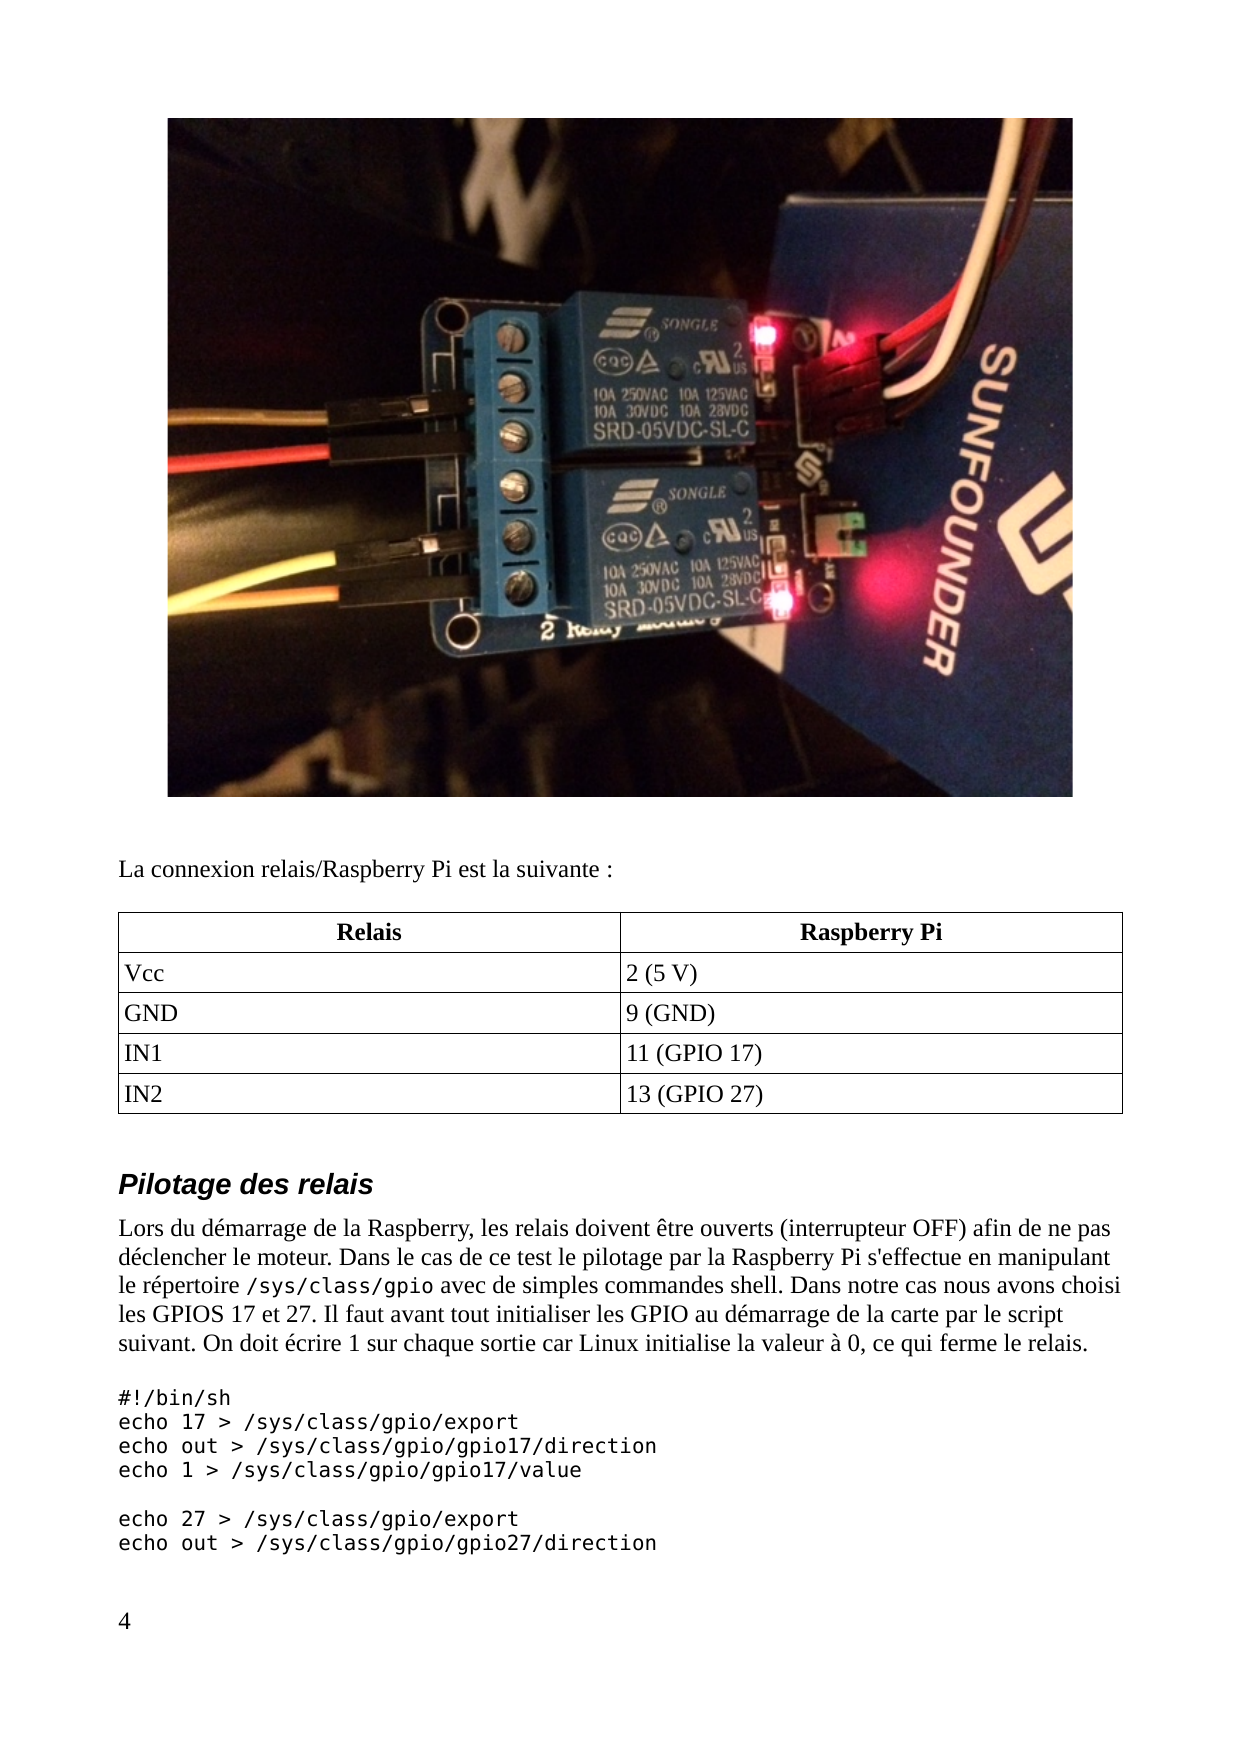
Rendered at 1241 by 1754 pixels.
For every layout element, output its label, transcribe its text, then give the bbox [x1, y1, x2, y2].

text #!/bin/sh [118, 1386, 1122, 1410]
text echo 1 > /sys/class/gpio/gpio17/value [118, 1458, 1122, 1483]
text echo 27 > /sys/class/gpio/export [118, 1507, 1122, 1531]
table_cell GND [119, 993, 620, 1033]
text La connexion relais/Raspberry Pi est la suivante : [118, 854, 1122, 883]
text echo out > /sys/class/gpio/gpio27/direction [118, 1531, 1122, 1556]
table_cell 9 (GND) [621, 993, 1122, 1033]
table_cell Vcc [119, 953, 620, 992]
picture [167, 118, 1073, 797]
text Lors du démarrage de la Raspberry, les relais doivent être ouverts (interrupteur OFF) afin de ne pas déclencher le moteur. Dans le cas de ce test le pilotage par la Raspberry Pi s'effectue en manipulant le répertoire /sys/class/gpio avec de simples commandes shell. Dans notre cas nous avons choisi les GPIOS 17 et 27. Il faut avant tout initialiser les GPIO au démarrage de la carte par le script suivant. On doit écrire 1 sur chaque sortie car Linux initialise la valeur à 0, ce qui ferme le relais. [118, 1213, 1122, 1357]
table_cell IN1 [119, 1034, 620, 1073]
table_header Raspberry Pi [621, 913, 1122, 952]
subtitle Pilotage des relais [118, 1167, 1122, 1201]
text echo out > /sys/class/gpio/gpio17/direction [118, 1434, 1122, 1458]
table_header Relais [119, 913, 620, 952]
text echo 17 > /sys/class/gpio/export [118, 1410, 1122, 1434]
table_cell 13 (GPIO 27) [621, 1074, 1122, 1113]
table_cell 11 (GPIO 17) [621, 1034, 1122, 1073]
table_cell 2 (5 V) [621, 953, 1122, 992]
table_cell IN2 [119, 1074, 620, 1113]
